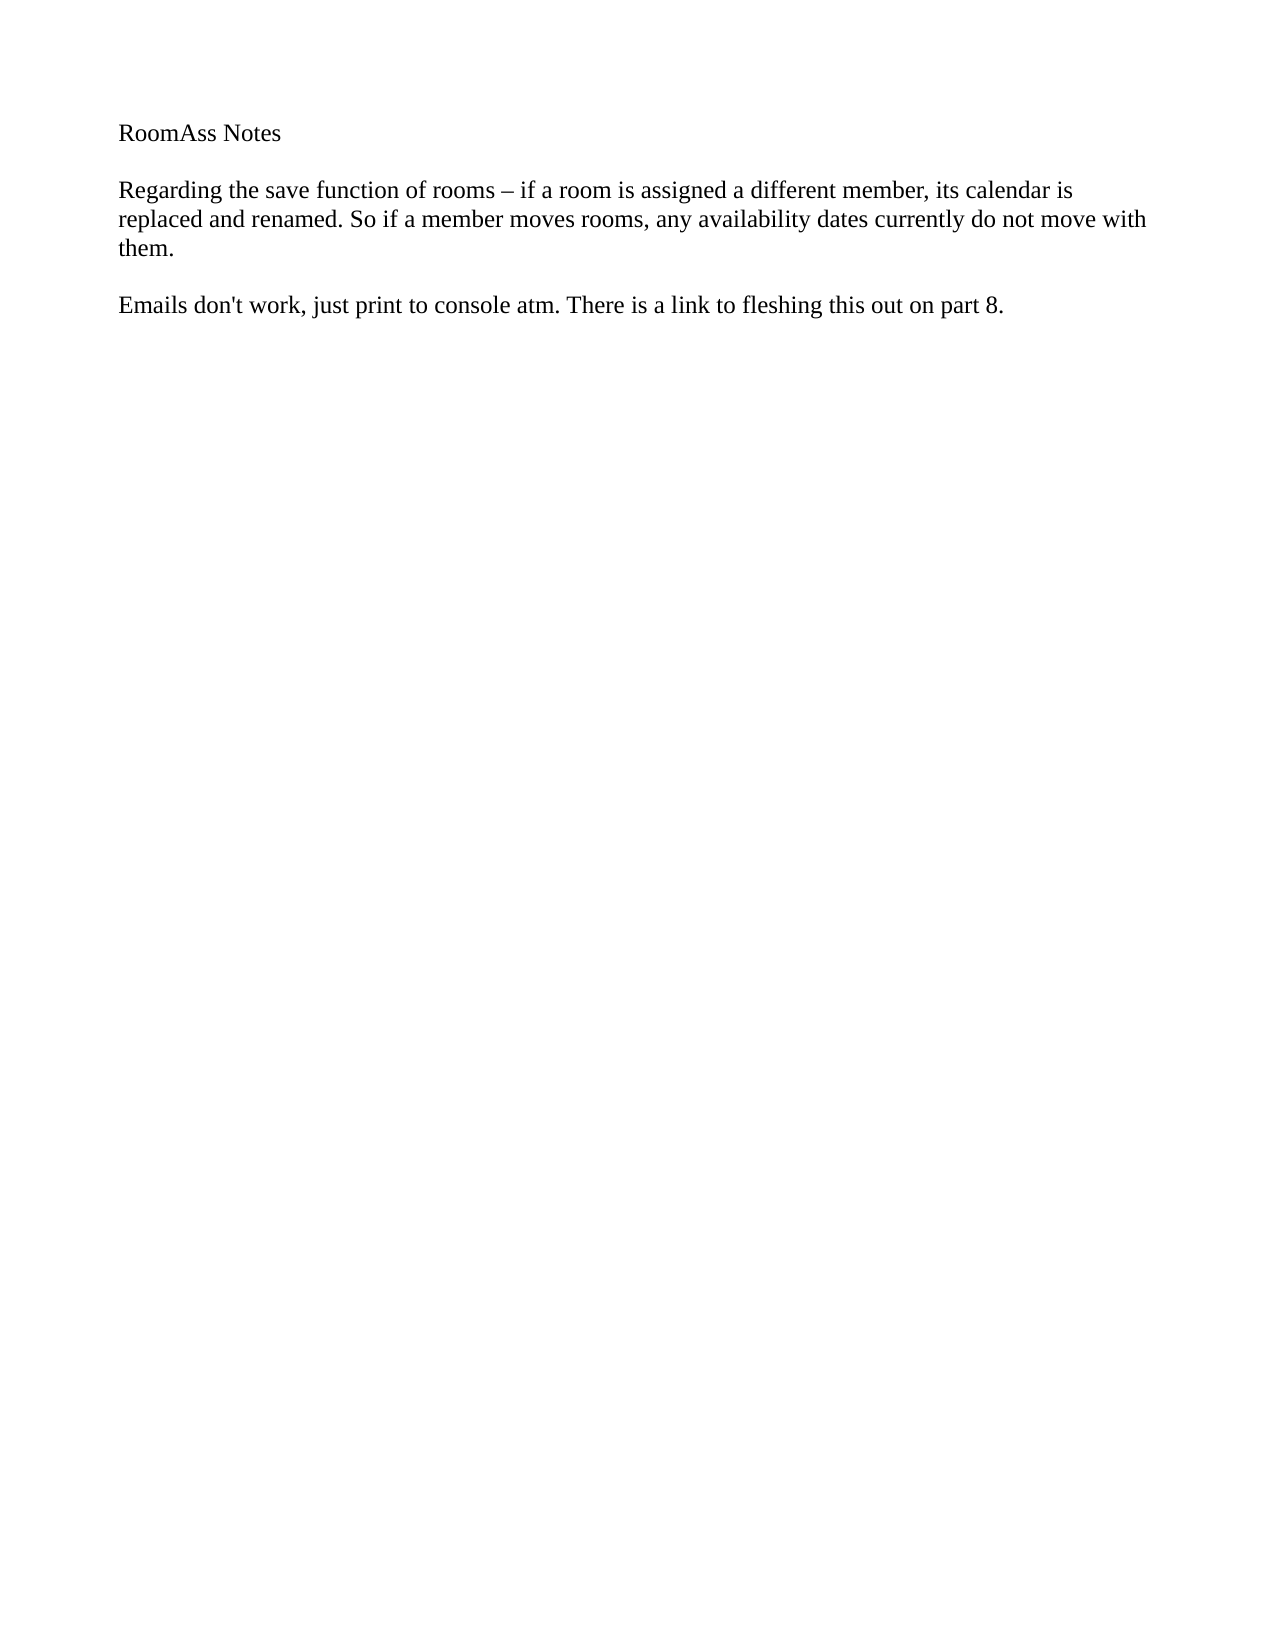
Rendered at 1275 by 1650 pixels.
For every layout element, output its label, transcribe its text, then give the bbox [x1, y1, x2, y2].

text Regarding the save function of rooms – if a room is assigned a different member, its calendar is replaced and renamed. So if a member moves rooms, any availability dates currently do not move with them. [118, 176, 1157, 262]
text Emails don't work, just print to console atm. There is a link to fleshing this out on part 8. [118, 291, 1157, 319]
text RoomAss Notes [118, 118, 1157, 147]
